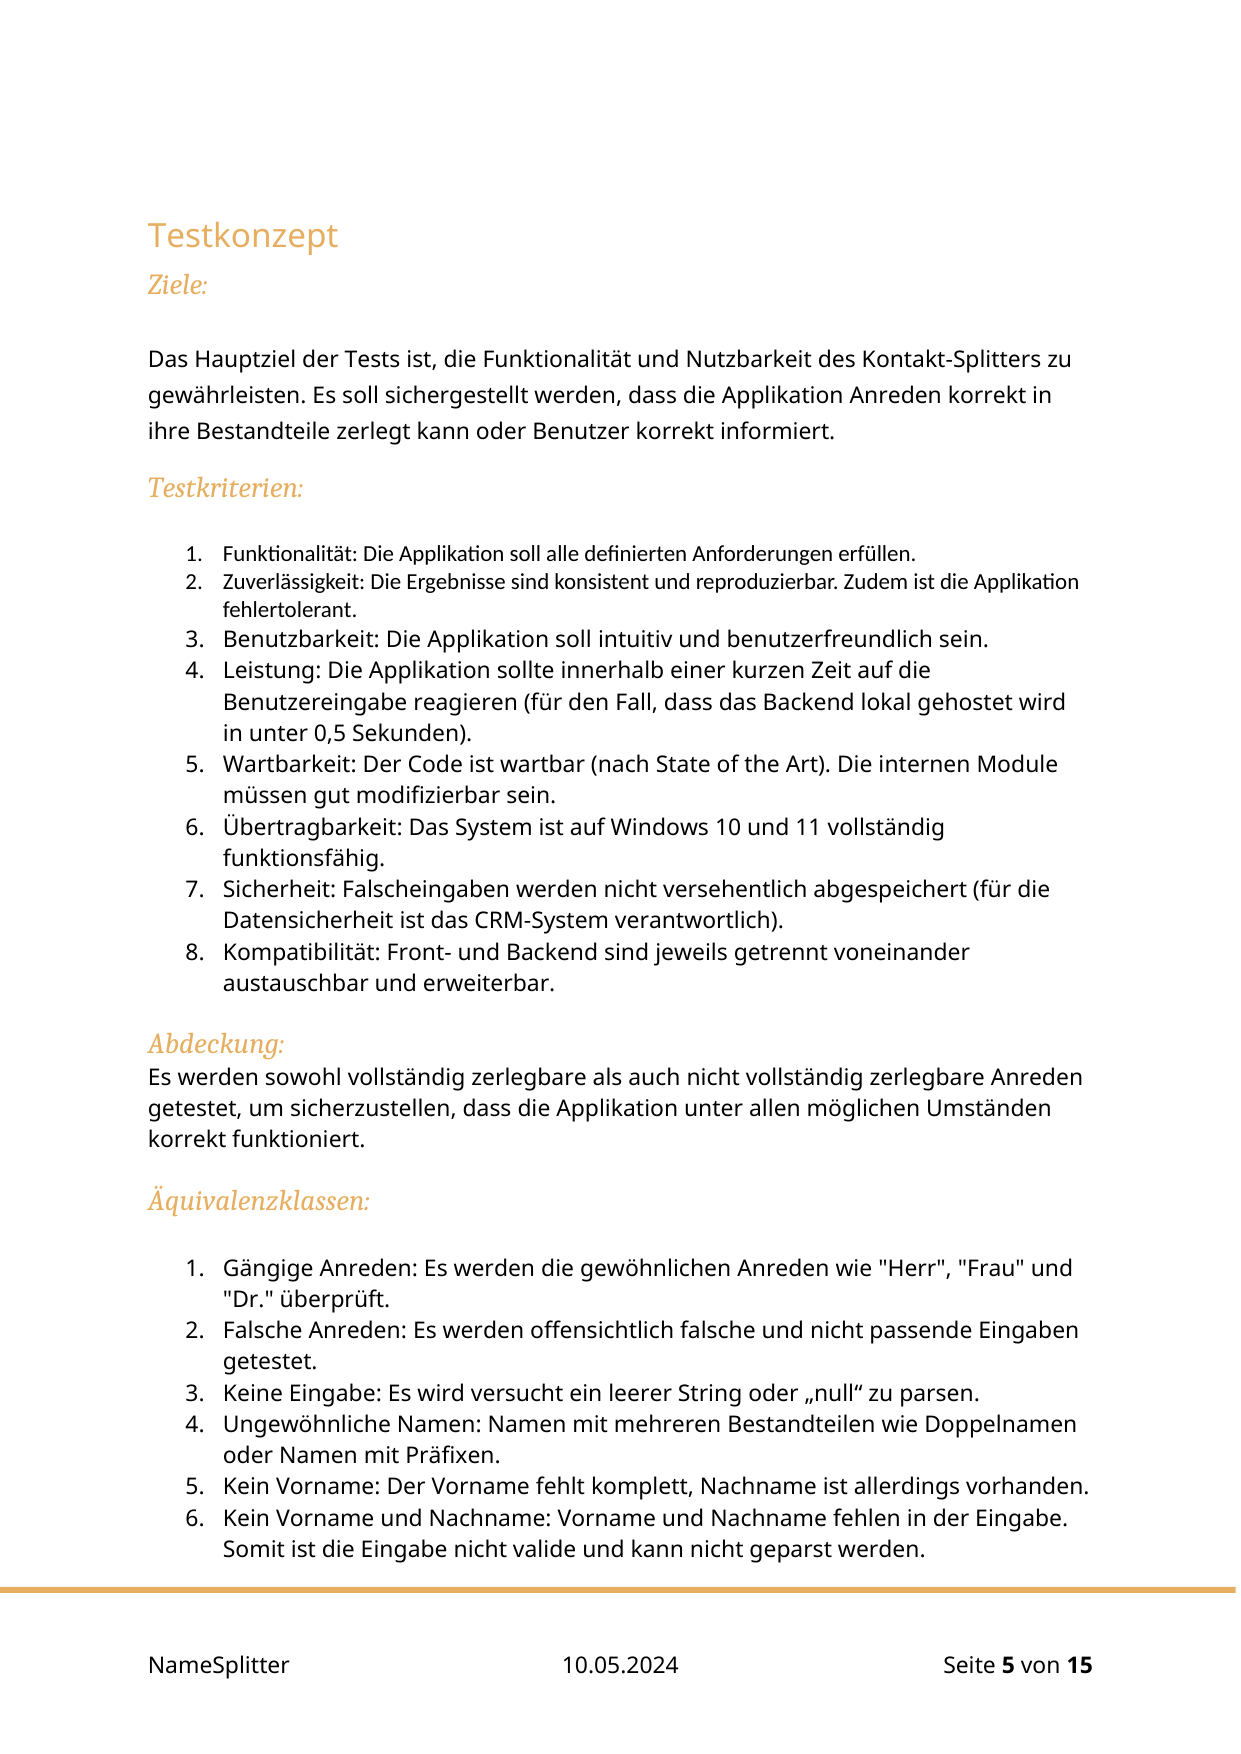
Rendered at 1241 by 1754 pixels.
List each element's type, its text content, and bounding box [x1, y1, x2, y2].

text Abdeckung: Es werden sowohl vollständig zerlegbare als auch nicht vollständig zerlegbare Anreden getestet, um sicherzustellen, dass die Applikation unter allen möglichen Umständen korrekt funktioniert. [148, 1027, 1093, 1154]
subtitle Ziele: [148, 268, 1093, 302]
subtitle Testkonzept [148, 212, 1093, 257]
list Keine Eingabe: Es wird versucht ein leerer String oder „null“ zu parsen. [185, 1376, 1093, 1408]
list Benutzbarkeit: Die Applikation soll intuitiv und benutzerfreundlich sein. [185, 623, 1093, 654]
list Übertragbarkeit: Das System ist auf Windows 10 und 11 vollständig funktionsfähig. [185, 811, 1093, 873]
list Kein Vorname: Der Vorname fehlt komplett, Nachname ist allerdings vorhanden. [185, 1470, 1093, 1501]
list Falsche Anreden: Es werden offensichtlich falsche und nicht passende Eingaben getestet. [185, 1314, 1093, 1376]
list Wartbarkeit: Der Code ist wartbar (nach State of the Art). Die internen Module müssen gut modifizierbar sein. [185, 748, 1093, 811]
list Kein Vorname und Nachname: Vorname und Nachname fehlen in der Eingabe. Somit ist die Eingabe nicht valide und kann nicht geparst werden. [185, 1501, 1093, 1564]
list Gängige Anreden: Es werden die gewöhnlichen Anreden wie "Herr", "Frau" und "Dr." überprüft. [185, 1251, 1093, 1314]
list Ungewöhnliche Namen: Namen mit mehreren Bestandteilen wie Doppelnamen oder Namen mit Präfixen. [185, 1408, 1093, 1470]
text Das Hauptziel der Tests ist, die Funktionalität und Nutzbarkeit des Kontakt-Splitters zu gewährleisten. Es soll sichergestellt werden, dass die Applikation Anreden korrekt in ihre Bestandteile zerlegt kann oder Benutzer korrekt informiert. [148, 307, 1093, 446]
list Zuverlässigkeit: Die Ergebnisse sind konsistent und reproduzierbar. Zudem ist die Applikation fehlertolerant. [185, 567, 1093, 623]
list Kompatibilität: Front- und Backend sind jeweils getrennt voneinander austauschbar und erweiterbar. [185, 936, 1093, 998]
list Leistung: Die Applikation sollte innerhalb einer kurzen Zeit auf die Benutzereingabe reagieren (für den Fall, dass das Backend lokal gehostet wird in unter 0,5 Sekunden). [185, 654, 1093, 748]
list Funktionalität: Die Applikation soll alle definierten Anforderungen erfüllen. [185, 539, 1093, 567]
list Sicherheit: Falscheingaben werden nicht versehentlich abgespeichert (für die Datensicherheit ist das CRM-System verantwortlich). [185, 873, 1093, 936]
subtitle Äquivalenzklassen: [148, 1184, 1093, 1217]
subtitle Testkriterien: [148, 471, 1093, 505]
